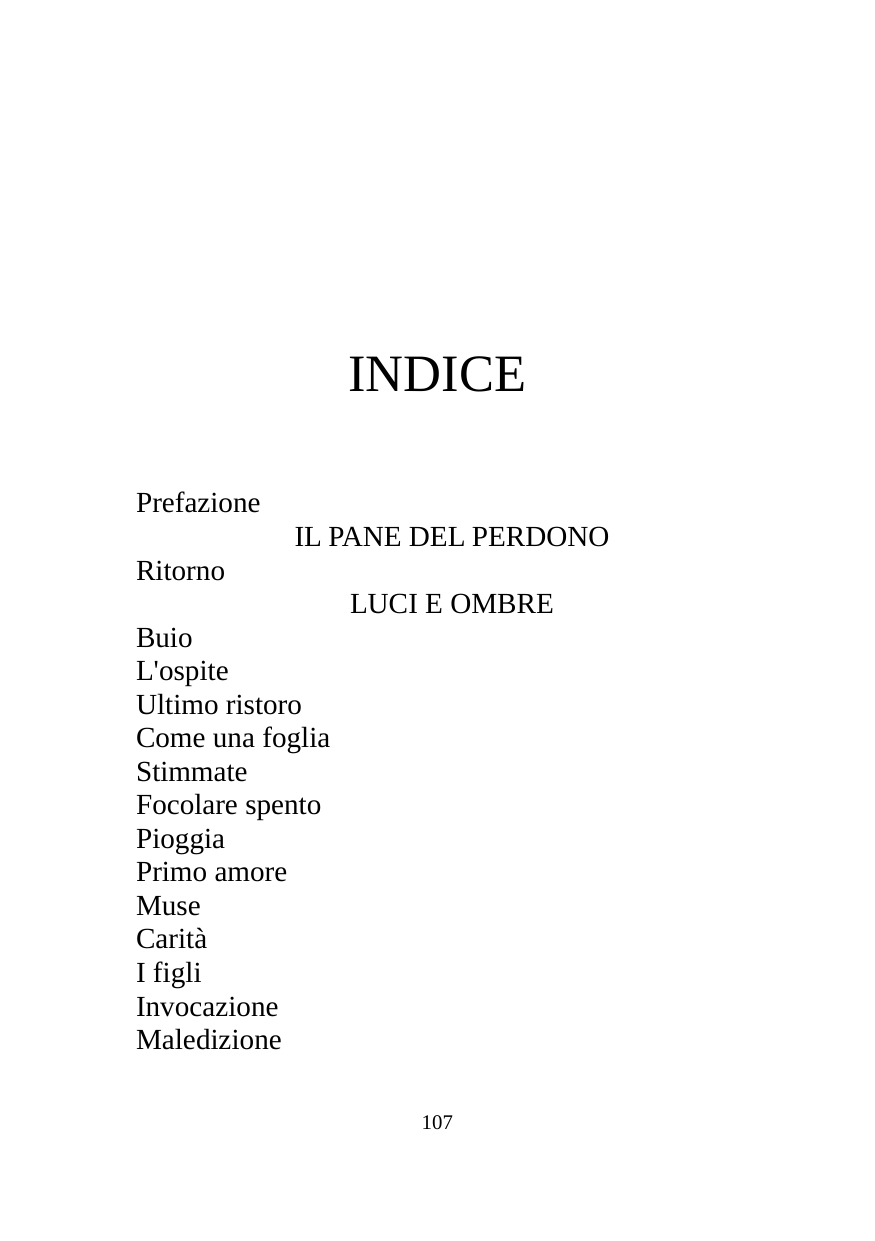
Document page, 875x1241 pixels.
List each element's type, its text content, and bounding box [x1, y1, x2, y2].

text Focolare spento [106, 787, 768, 821]
text IL PANE DEL PERDONO [106, 519, 768, 553]
text Prefazione [106, 486, 768, 519]
text Come una foglia [106, 720, 768, 754]
text Stimmate [106, 754, 768, 787]
text Buio [106, 620, 768, 653]
text Maledizione [106, 1022, 768, 1056]
text L'ospite [106, 653, 768, 687]
subtitle INDICE [106, 342, 768, 403]
text Ritorno [106, 553, 768, 586]
text Carità [106, 922, 768, 955]
text Pioggia [106, 821, 768, 854]
text Invocazione [106, 989, 768, 1022]
text Muse [106, 888, 768, 922]
text I figli [106, 955, 768, 989]
text Ultimo ristoro [106, 687, 768, 720]
text LUCI E OMBRE [106, 586, 768, 620]
text Primo amore [106, 854, 768, 888]
